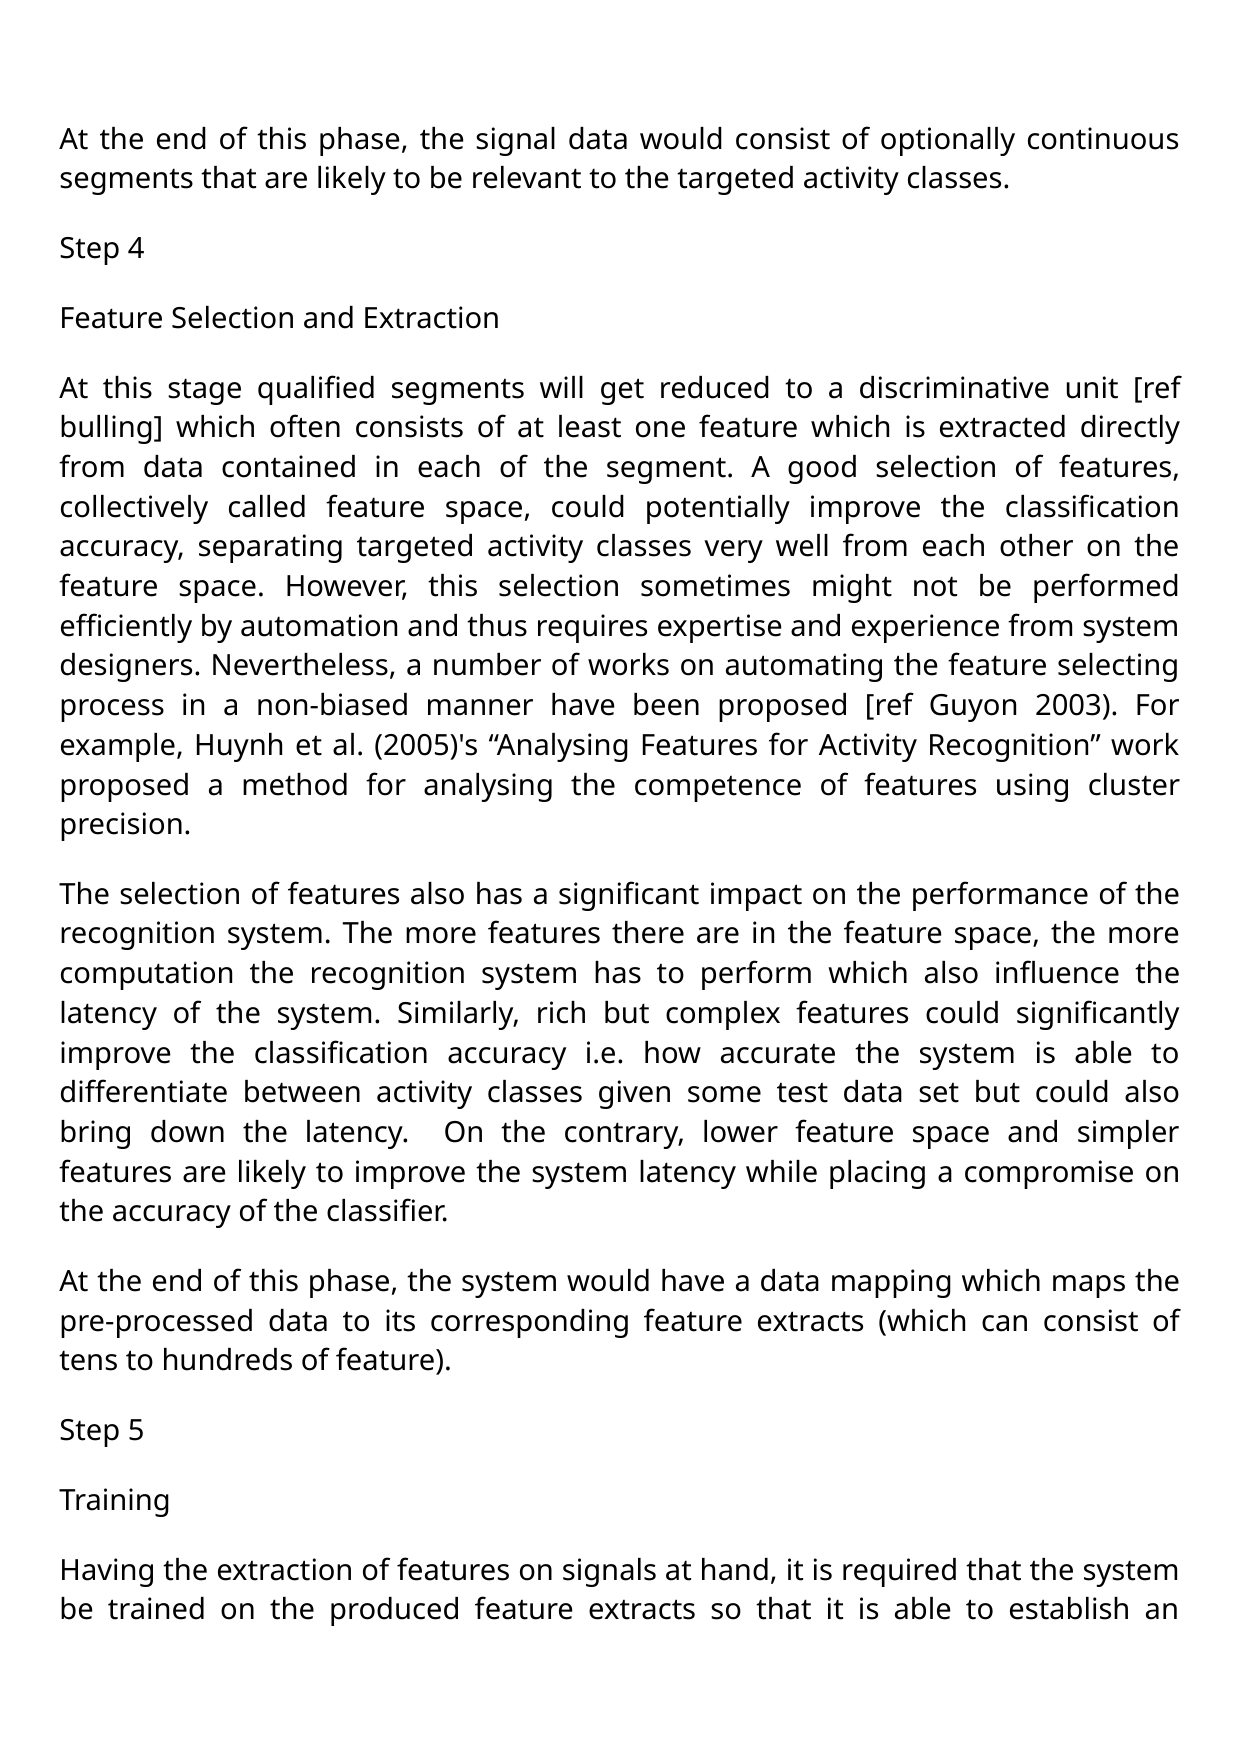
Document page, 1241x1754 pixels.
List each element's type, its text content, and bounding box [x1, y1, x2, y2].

text At the end of this phase, the system would have a data mapping which maps the pre-processed data to its corresponding feature extracts (which can consist of tens to hundreds of feature). [59, 1260, 1181, 1379]
text At the end of this phase, the signal data would consist of optionally continuous segments that are likely to be relevant to the targeted activity classes. [59, 118, 1181, 197]
text Step 5 [59, 1409, 1181, 1449]
text Step 4 [59, 227, 1181, 267]
text At this stage qualified segments will get reduced to a discriminative unit [ref bulling] which often consists of at least one feature which is extracted directly from data contained in each of the segment. A good selection of features, collectively called feature space, could potentially improve the classification accuracy, separating targeted activity classes very well from each other on the feature space. However, this selection sometimes might not be performed efficiently by automation and thus requires expertise and experience from system designers. Nevertheless, a number of works on automating the feature selecting process in a non-biased manner have been proposed [ref Guyon 2003). For example, Huynh et al. (2005)'s “Analysing Features for Activity Recognition” work proposed a method for analysing the competence of features using cluster precision. [59, 367, 1181, 843]
text The selection of features also has a significant impact on the performance of the recognition system. The more features there are in the feature space, the more computation the recognition system has to perform which also influence the latency of the system. Similarly, rich but complex features could significantly improve the classification accuracy i.e. how accurate the system is able to differentiate between activity classes given some test data set but could also bring down the latency. On the contrary, lower feature space and simpler features are likely to improve the system latency while placing a compromise on the accuracy of the classifier. [59, 873, 1181, 1230]
text Training [59, 1479, 1181, 1519]
text Feature Selection and Extraction [59, 297, 1181, 337]
text Having the extraction of features on signals at hand, it is required that the system be trained on the produced feature extracts so that it is able to establish an [59, 1549, 1181, 1628]
